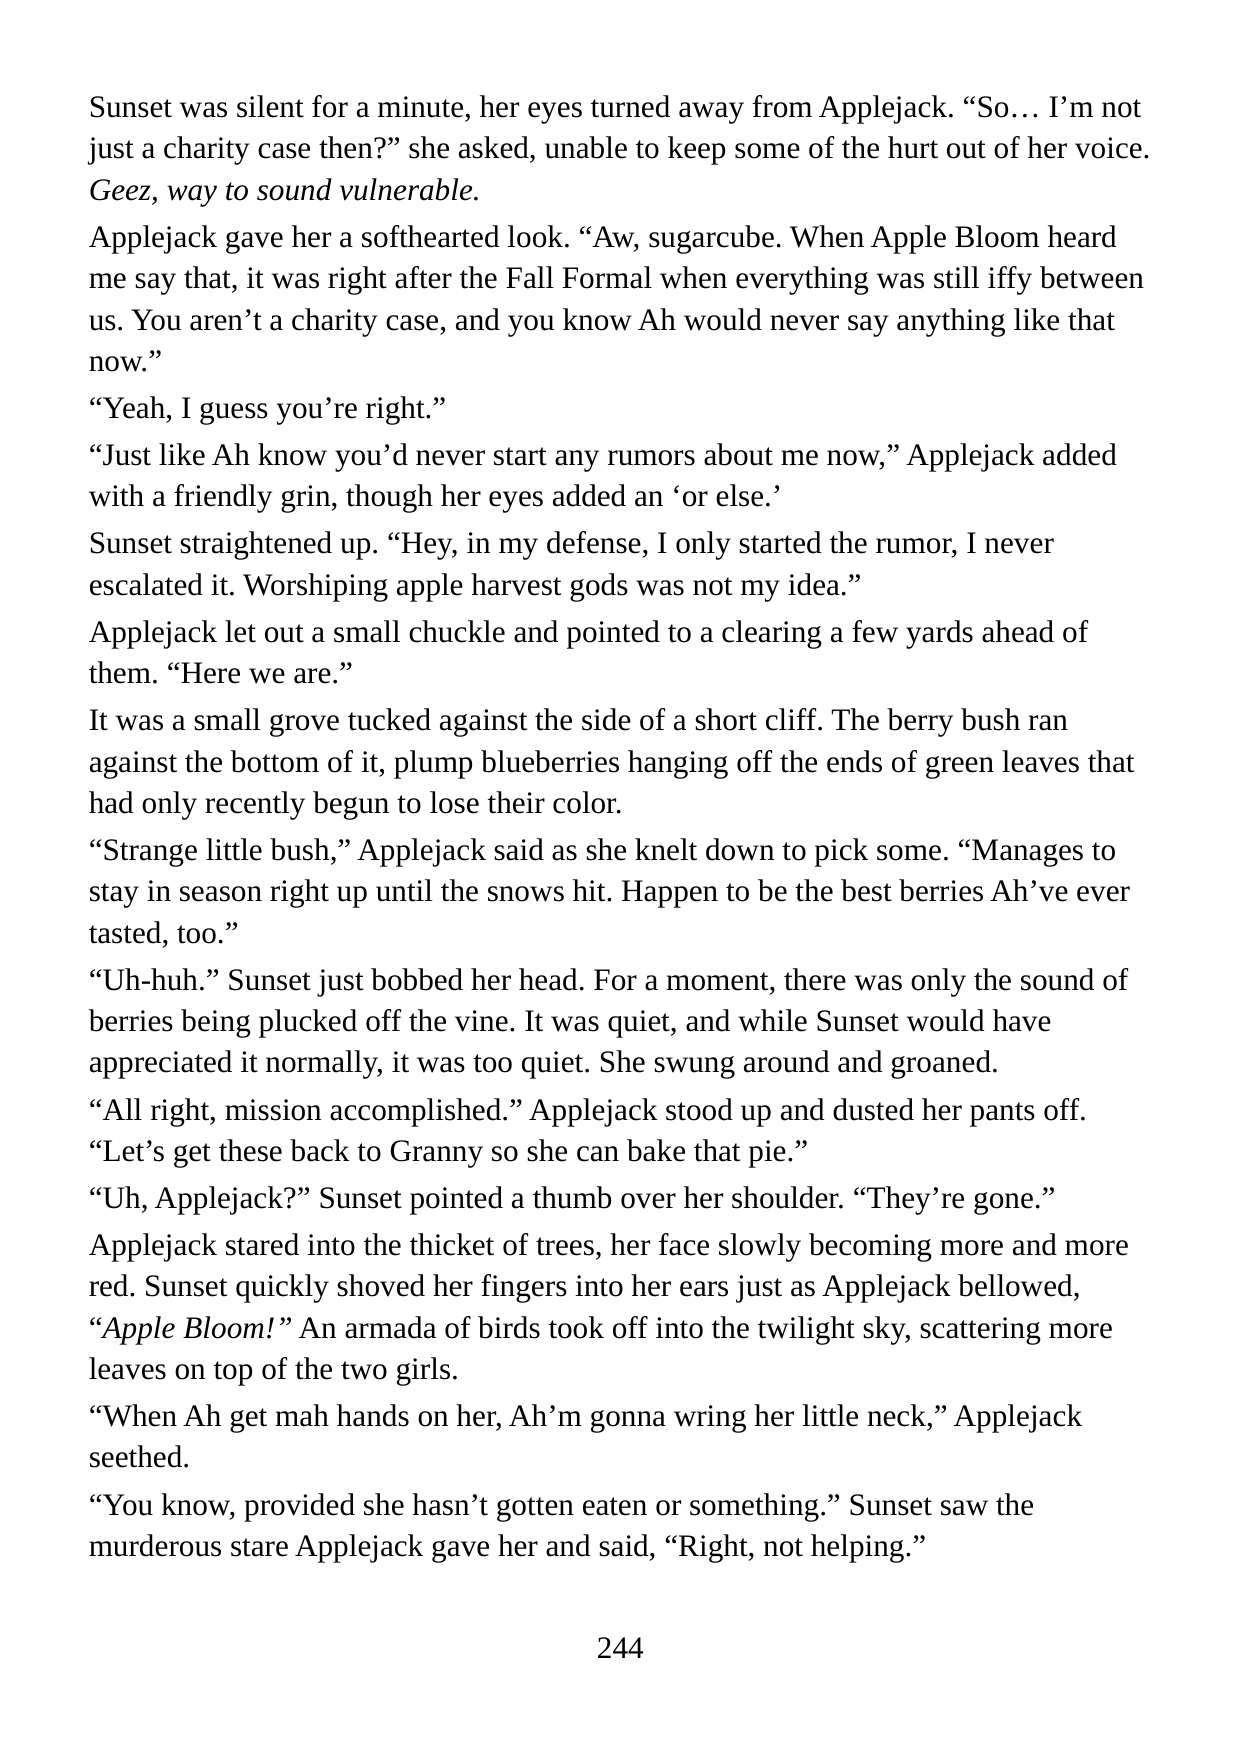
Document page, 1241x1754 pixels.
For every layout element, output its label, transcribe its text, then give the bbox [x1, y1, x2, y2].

text Sunset was silent for a minute, her eyes turned away from Applejack. “So… I’m not just a charity case then?” she asked, unable to keep some of the hurt out of her voice. Geez, way to sound vulnerable. [88, 88, 1152, 207]
text Sunset straightened up. “Hey, in my defense, I only started the rumor, I never escalated it. Worshiping apple harvest gods was not my idea.” [88, 525, 1152, 602]
text Applejack stared into the thicket of trees, her face slowly becoming more and more red. Sunset quickly shoved her fingers into her ears just as Applejack bellowed, “Apple Bloom!” An armada of birds took off into the twilight sky, scattering more leaves on top of the two girls. [88, 1226, 1152, 1386]
text “Yeah, I guess you’re right.” [88, 389, 1152, 425]
text “When Ah get mah hands on her, Ah’m gonna wring her little neck,” Applejack seethed. [88, 1397, 1152, 1474]
text “All right, mission accomplished.” Applejack stood up and dusted her pants off. “Let’s get these back to Granny so she can bake that pie.” [88, 1091, 1152, 1168]
text “Uh-huh.” Sunset just bobbed her head. For a moment, there was only the sound of berries being plucked off the vine. It was quiet, and while Sunset would have appreciated it normally, it was too quiet. She swung around and groaned. [88, 961, 1152, 1079]
text “You know, provided she hasn’t gotten eaten or something.” Sunset saw the murderous stare Applejack gave her and said, “Right, not helping.” [88, 1486, 1152, 1563]
text Applejack gave her a softhearted look. “Aw, sugarcube. When Apple Bloom heard me say that, it was right after the Fall Formal when everything was still iffy between us. You aren’t a charity case, and you know Ah would never say anything like that now.” [88, 218, 1152, 378]
text “Strange little bush,” Applejack said as she knelt down to pick some. “Manages to stay in season right up until the snows hit. Happen to be the best berries Ah’ve ever tasted, too.” [88, 831, 1152, 950]
text “Just like Ah know you’d never start any rumors about me now,” Applejack added with a friendly grin, though her eyes added an ‘or else.’ [88, 436, 1152, 513]
text “Uh, Applejack?” Sunset pointed a thumb over her shoulder. “They’re gone.” [88, 1179, 1152, 1215]
text It was a small grove tucked against the side of a short cliff. The berry bush ran against the bottom of it, plump blueberries hanging off the ends of green leaves that had only recently begun to lose their color. [88, 702, 1152, 820]
text Applejack let out a small chuckle and pointed to a clearing a few yards ahead of them. “Here we are.” [88, 613, 1152, 690]
